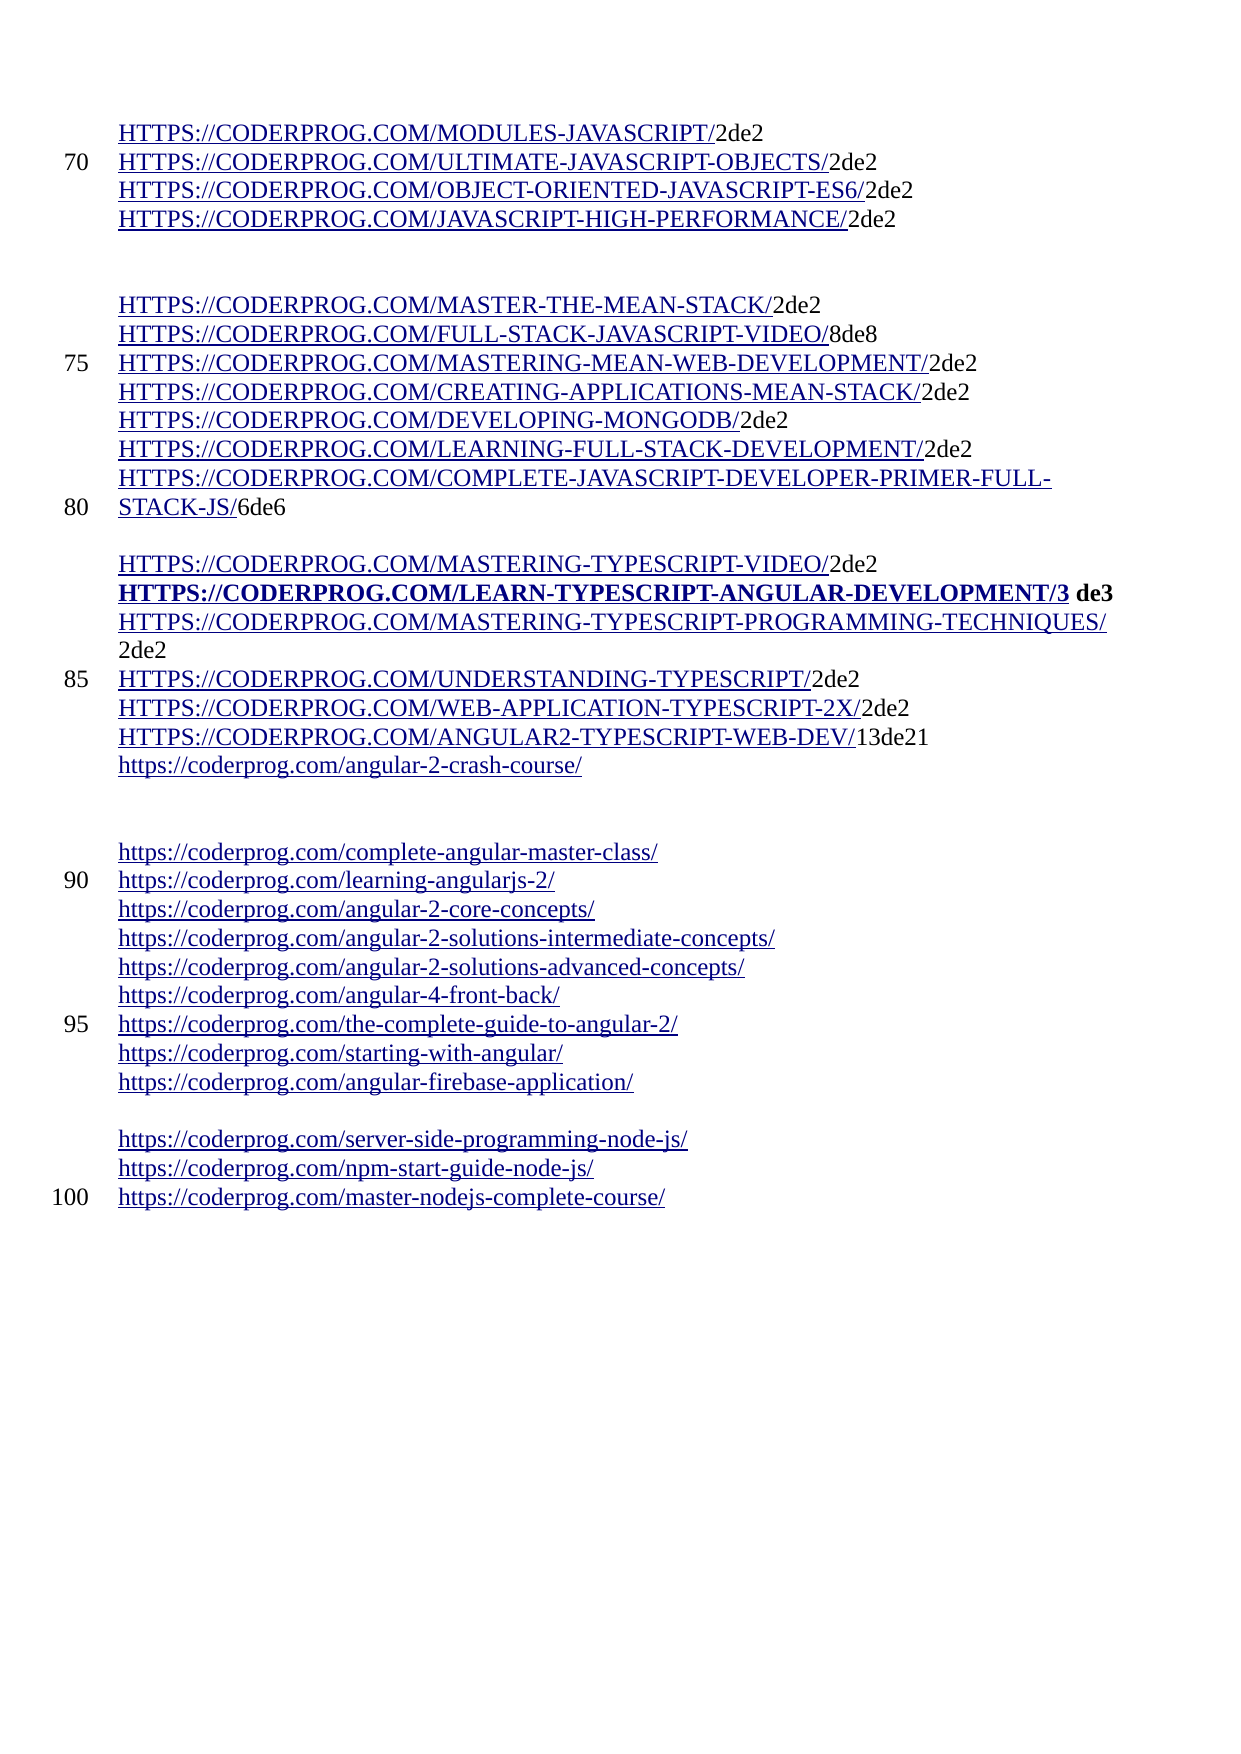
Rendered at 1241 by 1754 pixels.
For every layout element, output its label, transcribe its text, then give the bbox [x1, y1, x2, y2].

text HTTPS://CODERPROG.COM/MASTERING-MEAN-WEB-DEVELOPMENT/2de2 [118, 348, 1122, 377]
text https://coderprog.com/angular-2-crash-course/ [118, 751, 1122, 779]
text HTTPS://CODERPROG.COM/OBJECT-ORIENTED-JAVASCRIPT-ES6/2de2 [118, 176, 1122, 204]
text HTTPS://CODERPROG.COM/DEVELOPING-MONGODB/2de2 [118, 406, 1122, 434]
text HTTPS://CODERPROG.COM/LEARN-TYPESCRIPT-ANGULAR-DEVELOPMENT/3 de3 [118, 578, 1122, 607]
text HTTPS://CODERPROG.COM/WEB-APPLICATION-TYPESCRIPT-2X/2de2 [118, 693, 1122, 722]
text HTTPS://CODERPROG.COM/FULL-STACK-JAVASCRIPT-VIDEO/8de8 [118, 319, 1122, 348]
text https://coderprog.com/starting-with-angular/ [118, 1038, 1122, 1067]
text HTTPS://CODERPROG.COM/JAVASCRIPT-HIGH-PERFORMANCE/2de2 [118, 204, 1122, 233]
text https://coderprog.com/complete-angular-master-class/ [118, 837, 1122, 866]
text https://coderprog.com/npm-start-guide-node-js/ [118, 1153, 1122, 1182]
text https://coderprog.com/angular-2-solutions-advanced-concepts/ [118, 952, 1122, 981]
text https://coderprog.com/learning-angularjs-2/ [118, 866, 1122, 894]
text HTTPS://CODERPROG.COM/ANGULAR2-TYPESCRIPT-WEB-DEV/13de21 [118, 722, 1122, 751]
text HTTPS://CODERPROG.COM/LEARNING-FULL-STACK-DEVELOPMENT/2de2 [118, 434, 1122, 463]
text HTTPS://CODERPROG.COM/CREATING-APPLICATIONS-MEAN-STACK/2de2 [118, 377, 1122, 406]
text https://coderprog.com/angular-4-front-back/ [118, 981, 1122, 1009]
text HTTPS://CODERPROG.COM/MASTER-THE-MEAN-STACK/2de2 [118, 291, 1122, 319]
text https://coderprog.com/angular-2-solutions-intermediate-concepts/ [118, 923, 1122, 952]
text https://coderprog.com/the-complete-guide-to-angular-2/ [118, 1009, 1122, 1038]
text HTTPS://CODERPROG.COM/ULTIMATE-JAVASCRIPT-OBJECTS/2de2 [118, 147, 1122, 176]
text https://coderprog.com/angular-2-core-concepts/ [118, 894, 1122, 923]
text https://coderprog.com/server-side-programming-node-js/ [118, 1124, 1122, 1153]
text HTTPS://CODERPROG.COM/MASTERING-TYPESCRIPT-PROGRAMMING-TECHNIQUES/2de2 [118, 607, 1122, 664]
text https://coderprog.com/angular-firebase-application/ [118, 1067, 1122, 1096]
text HTTPS://CODERPROG.COM/MASTERING-TYPESCRIPT-VIDEO/2de2 [118, 549, 1122, 578]
text HTTPS://CODERPROG.COM/UNDERSTANDING-TYPESCRIPT/2de2 [118, 664, 1122, 693]
text HTTPS://CODERPROG.COM/COMPLETE-JAVASCRIPT-DEVELOPER-PRIMER-FULL-STACK-JS/6de6 [118, 463, 1122, 521]
text HTTPS://CODERPROG.COM/MODULES-JAVASCRIPT/2de2 [118, 118, 1122, 147]
text https://coderprog.com/master-nodejs-complete-course/ [118, 1182, 1122, 1211]
